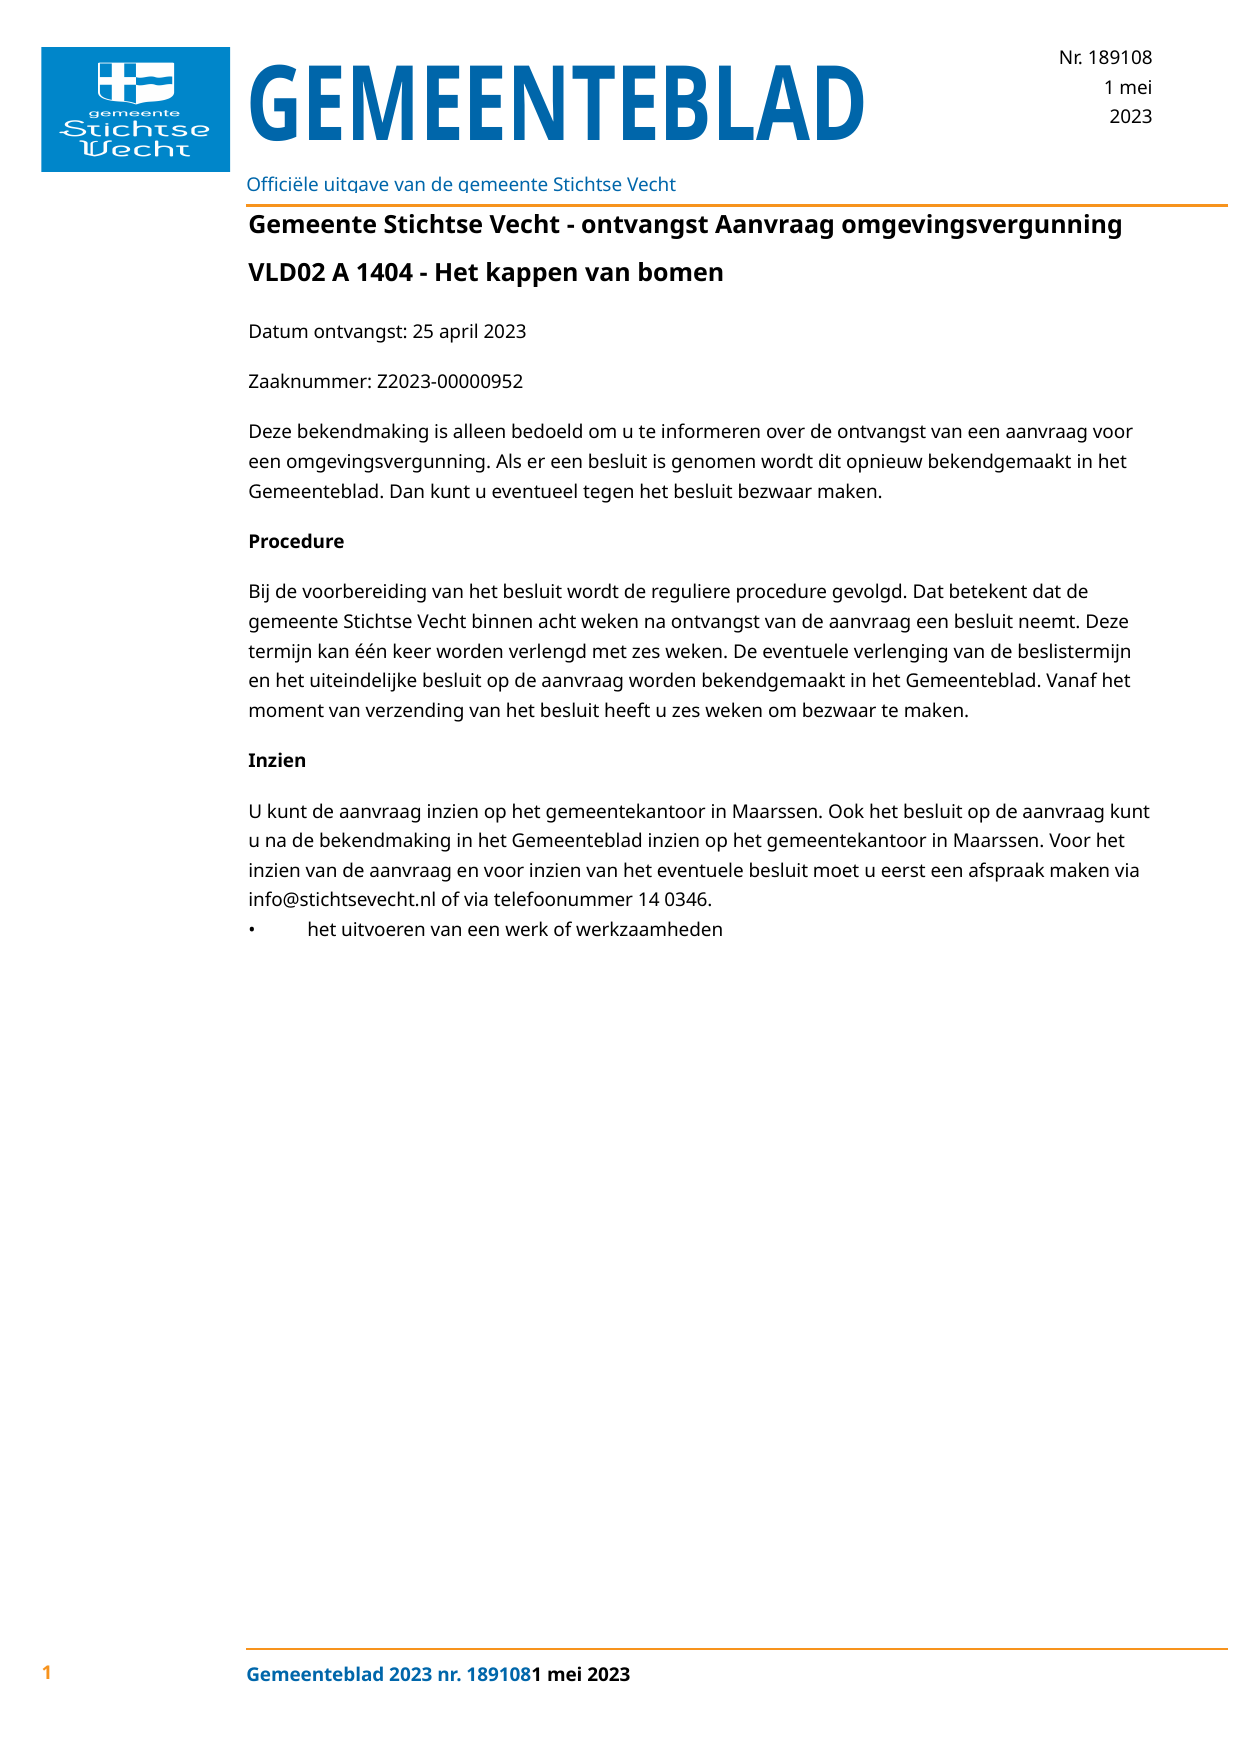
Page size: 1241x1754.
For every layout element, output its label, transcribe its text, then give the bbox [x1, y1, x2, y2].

picture [137, 63, 174, 103]
text Deze bekendmaking is alleen bedoeld om u te informeren over de ontvangst van een aanvraag voor een omgevingsvergunning. Als er een besluit is genomen wordt dit opnieuw bekendgemaakt in het Gemeenteblad. Dan kunt u eventueel tegen het besluit bezwaar maken. [248, 419, 1152, 504]
text Inzien [248, 747, 1152, 773]
list het uitvoeren van een werk of werkzaamheden [248, 916, 1152, 942]
text U kunt de aanvraag inzien op het gemeentekantoor in Maarssen. Ook het besluit op de aanvraag kunt u na de bekendmaking in het Gemeenteblad inzien op het gemeentekantoor in Maarssen. Voor het inzien van de aanvraag en voor inzien van het eventuele besluit moet u eerst een afspraak maken via info@stichtsevecht.nl of via telefoonummer 14 0346. [248, 798, 1152, 912]
text Datum ontvangst: 25 april 2023 [248, 318, 1152, 344]
text Bij de voorbereiding van het besluit wordt de reguliere procedure gevolgd. Dat betekent dat de gemeente Stichtse Vecht binnen acht weken na ontvangst van de aanvraag een besluit neemt. Deze termijn kan één keer worden verlengd met zes weken. De eventuele verlenging van de beslistermijn en het uiteindelijke besluit op de aanvraag worden bekendgemaakt in het Gemeenteblad. Vanaf het moment van verzending van het besluit heeft u zes weken om bezwaar te maken. [248, 579, 1152, 723]
text Zaaknummer: Z2023-00000952 [248, 368, 1152, 394]
picture [99, 63, 135, 101]
text Procedure [248, 528, 1152, 554]
text Gemeente Stichtse Vecht - ontvangst Aanvraag omgevingsvergunning VLD02 A 1404 - Het kappen van bomen [248, 207, 1152, 288]
